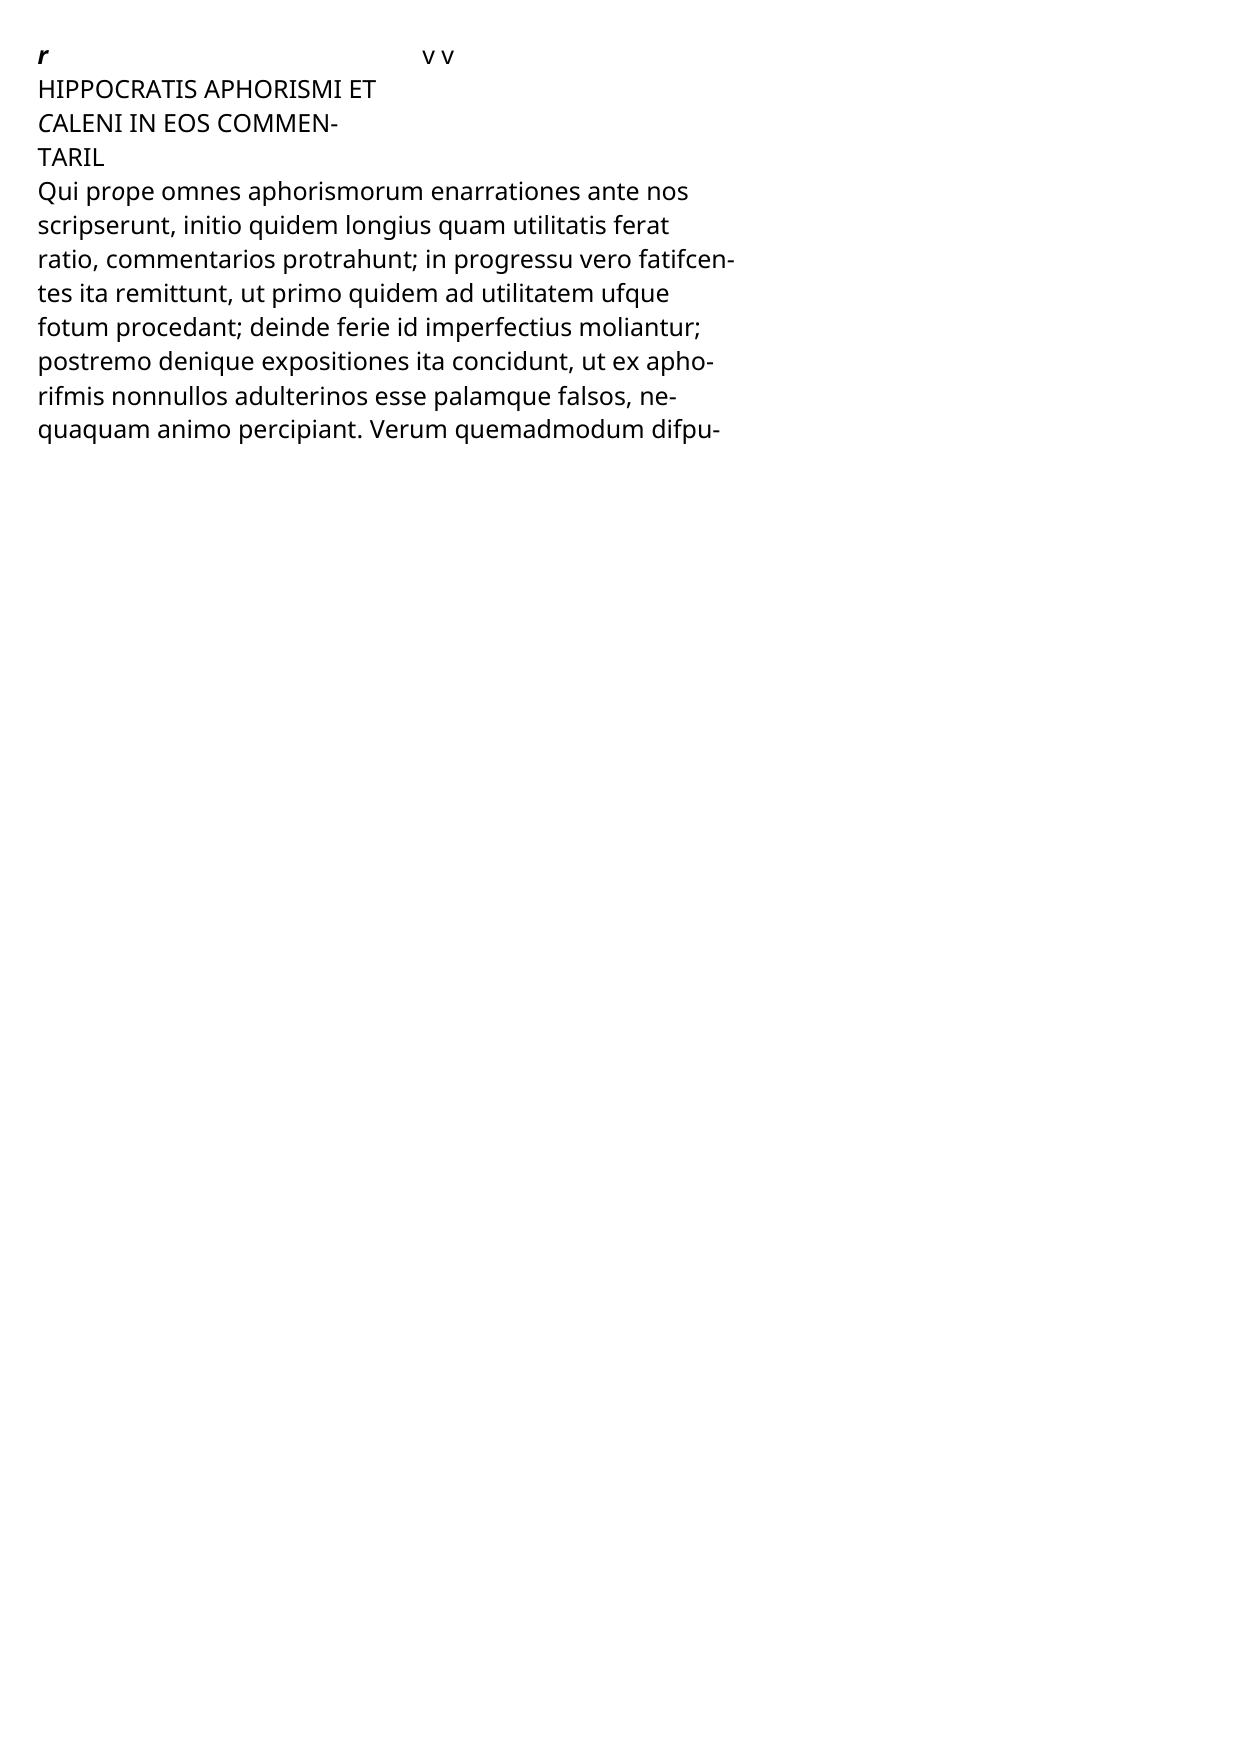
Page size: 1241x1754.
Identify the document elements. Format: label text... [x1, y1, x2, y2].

text r v v [37, 37, 1203, 72]
text Qui prope omnes aphorismorum enarrationes ante nos scripserunt, initio quidem longius quam utilitatis ferat ratio, commentarios protrahunt; in progressu vero fatifcen- tes ita remittunt, ut primo quidem ad utilitatem ufque fotum procedant; deinde ferie id imperfectius moliantur; postremo denique expositiones ita concidunt, ut ex apho- rifmis nonnullos adulterinos esse palamque falsos, ne- quaquam animo percipiant. Verum quemadmodum difpu- [37, 174, 1203, 446]
subtitle HIPPOCRATIS APHORISMI ET CALENI IN EOS COMMEN- TARIL [37, 72, 1203, 174]
